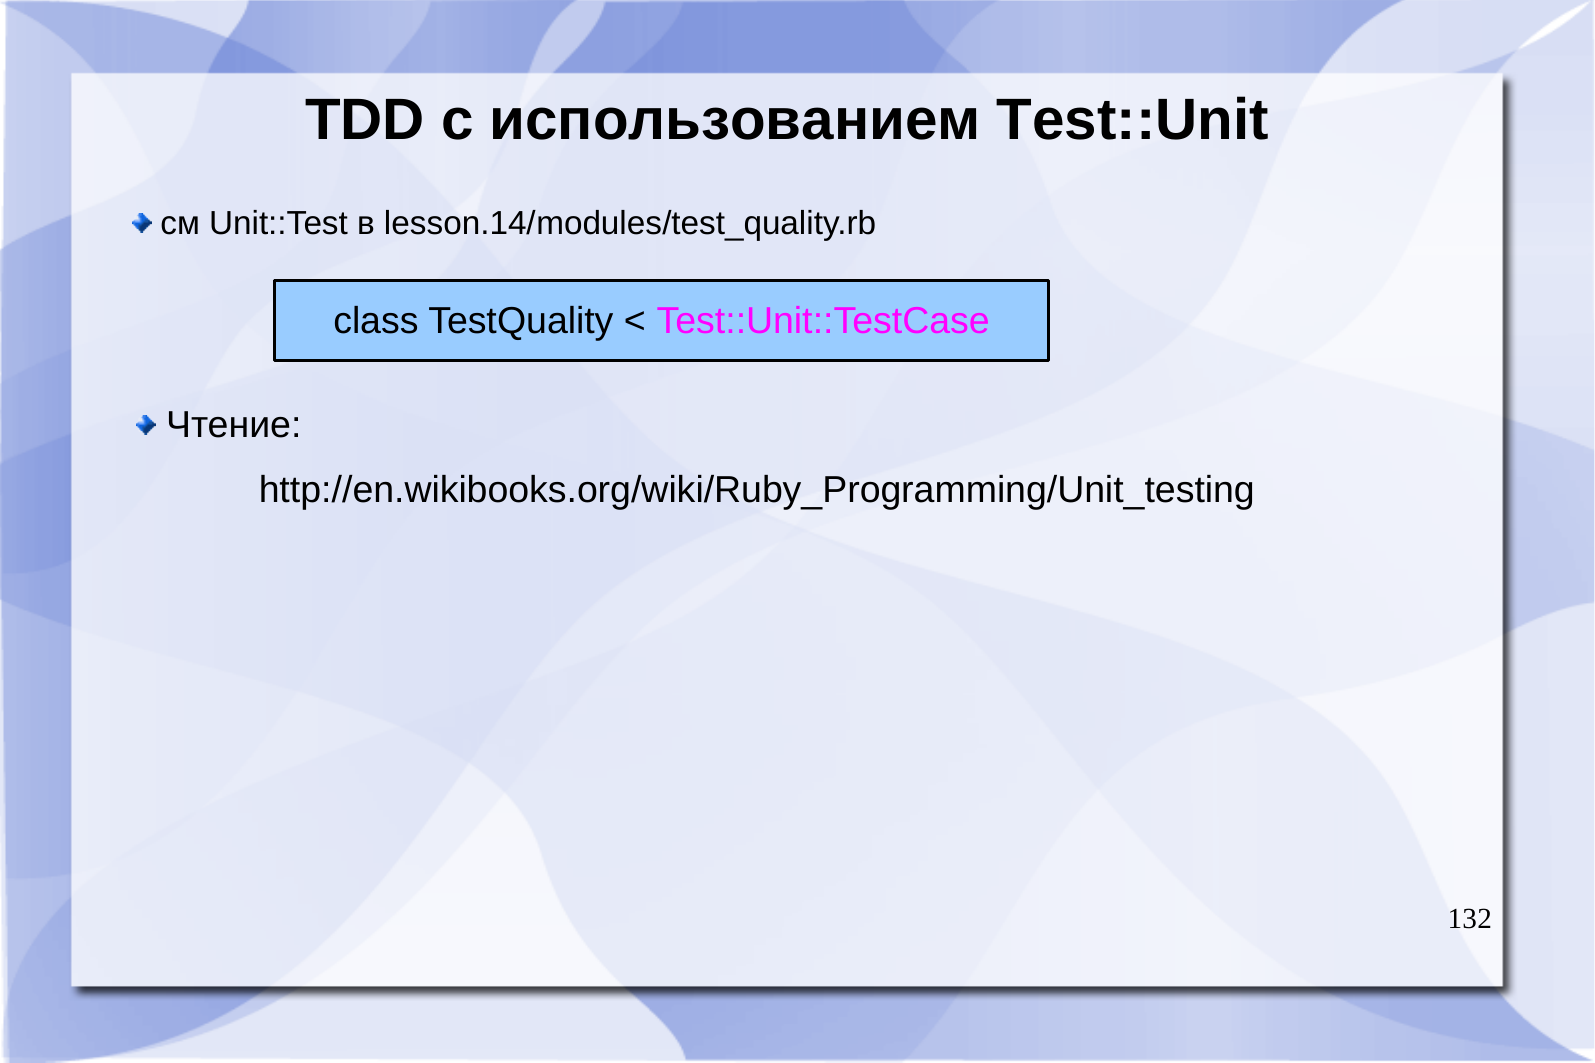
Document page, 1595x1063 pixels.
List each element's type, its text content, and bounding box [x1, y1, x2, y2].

picture [0, 0, 1595, 1063]
title TDD с использованием Test::Unit [75, 75, 1501, 164]
text_box class TestQuality < Test::Unit::TestCase [274, 280, 1049, 361]
text_box http://en.wikibooks.org/wiki/Ruby_Programming/Unit_testing [244, 461, 1270, 519]
text_box см Unit::Test в lesson.14/modules/test_quality.rb [117, 196, 892, 249]
text_box Чтение: [122, 396, 317, 454]
